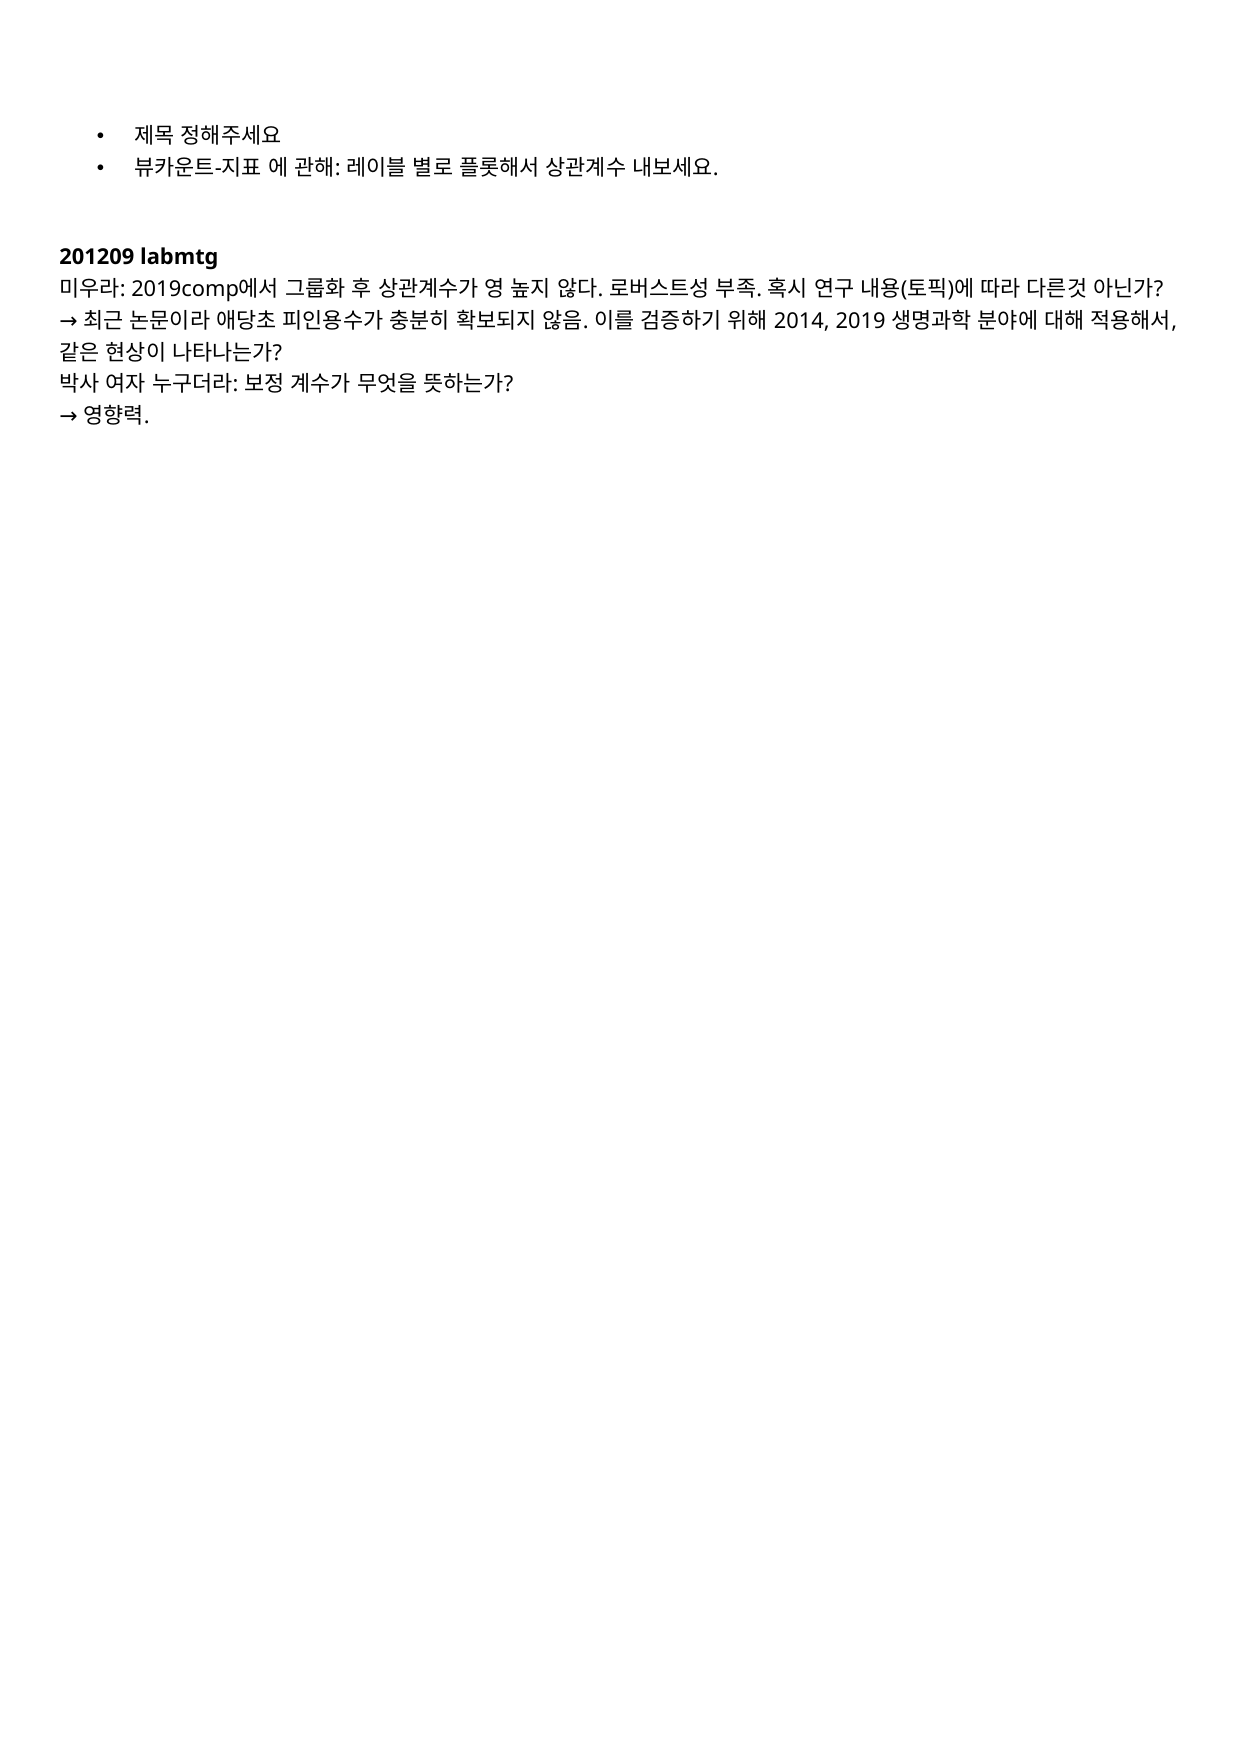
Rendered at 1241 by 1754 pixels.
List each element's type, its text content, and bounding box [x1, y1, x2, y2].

text 미우라: 2019comp에서 그룹화 후 상관계수가 영 높지 않다. 로버스트성 부족. 혹시 연구 내용(토픽)에 따라 다른것 아닌가? [59, 271, 1181, 303]
text → 영향력. [59, 398, 1181, 430]
list 뷰카운트-지표 에 관해: 레이블 별로 플롯해서 상관계수 내보세요. [97, 150, 1181, 182]
text → 최근 논문이라 애당초 피인용수가 충분히 확보되지 않음. 이를 검증하기 위해 2014, 2019 생명과학 분야에 대해 적용해서, 같은 현상이 나타나는가? 박사 여자 누구더라: 보정 계수가 무엇을 뜻하는가? [59, 303, 1181, 398]
text 201209 labmtg [59, 241, 1181, 271]
list 제목 정해주세요 [97, 118, 1181, 150]
